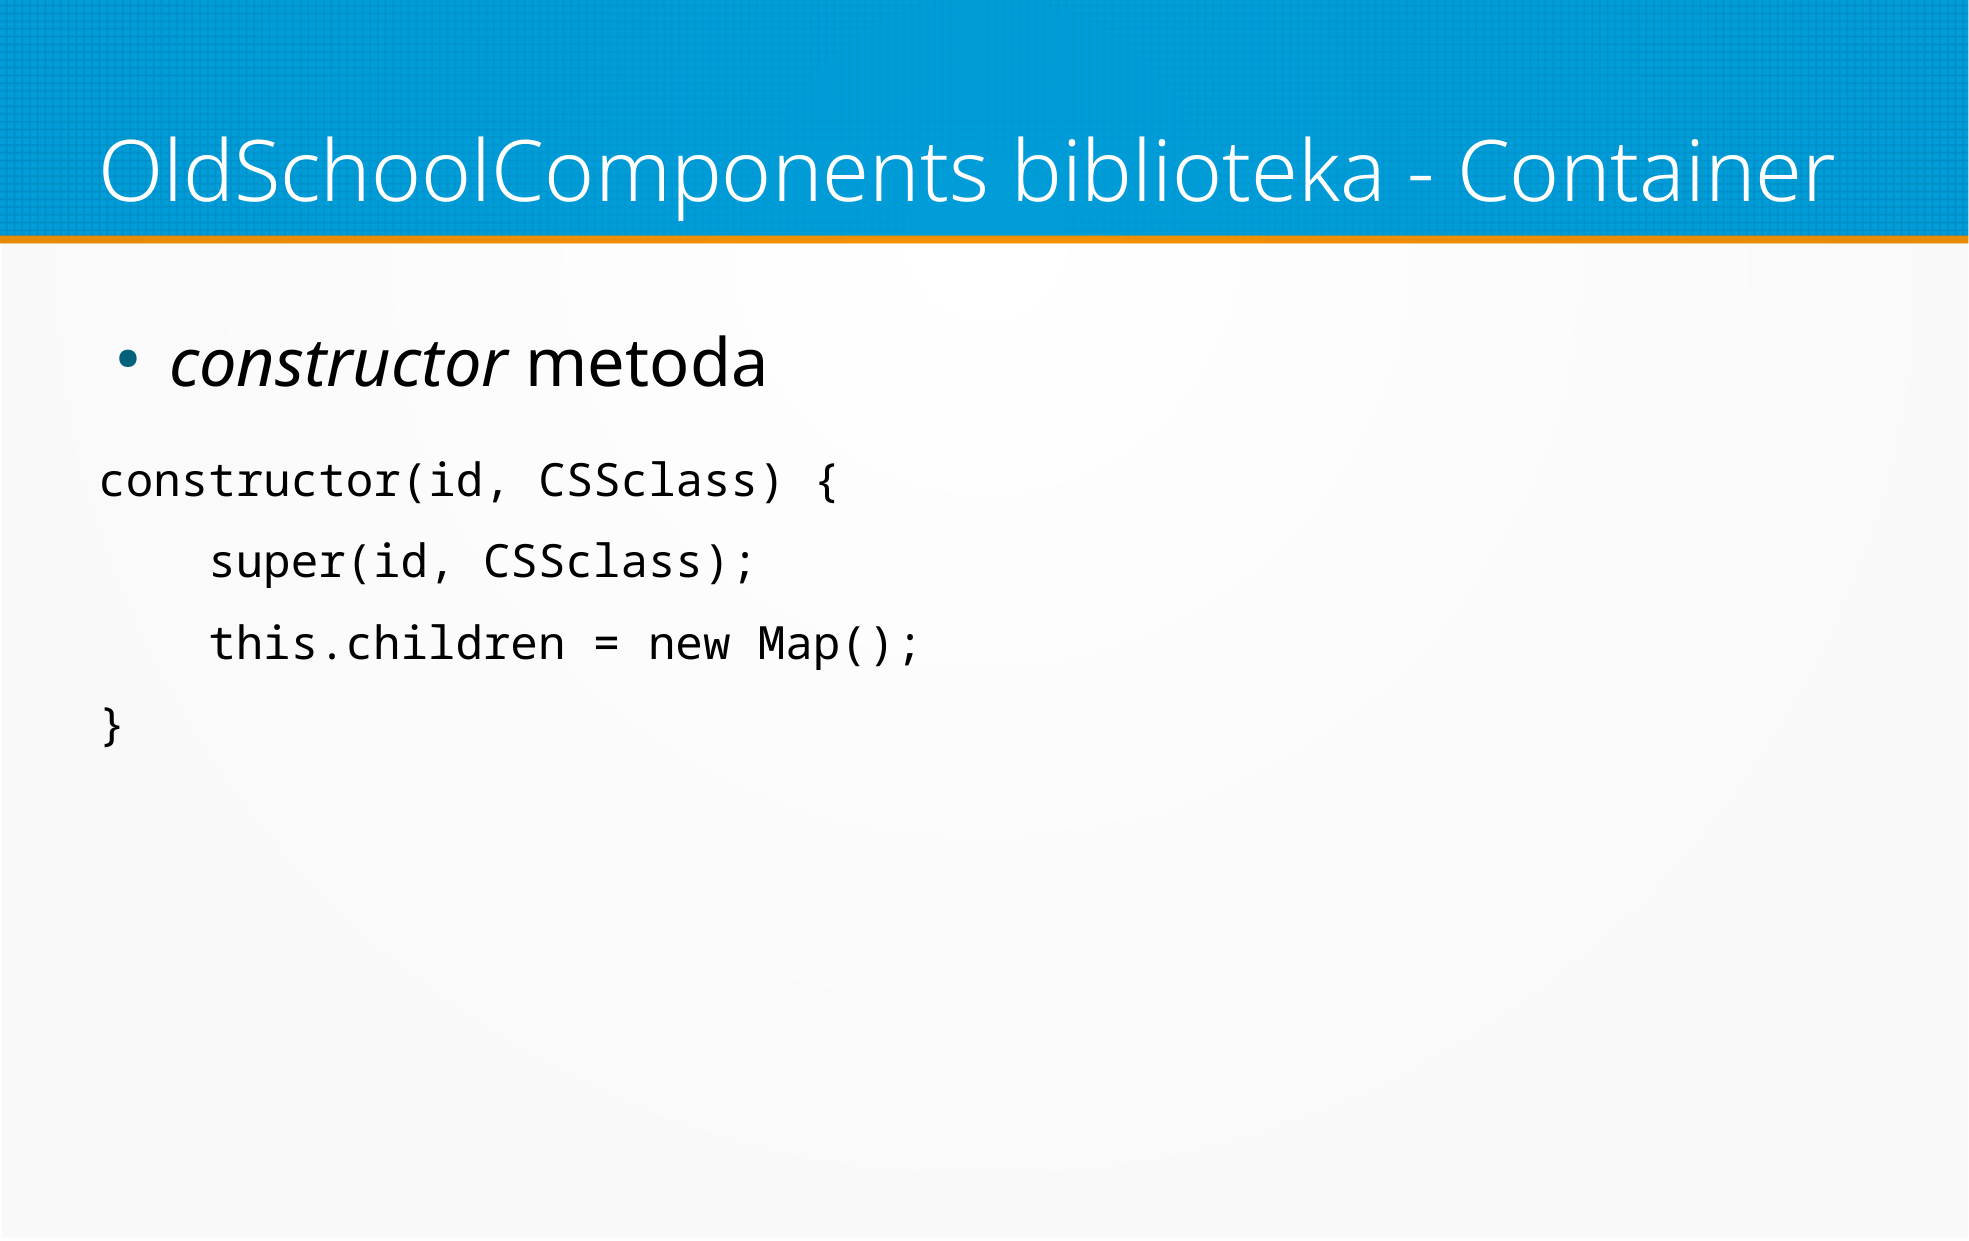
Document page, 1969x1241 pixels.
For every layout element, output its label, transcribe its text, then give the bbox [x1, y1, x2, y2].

title OldSchoolComponents biblioteka - Container [98, 19, 1870, 227]
picture [0, 236, 1969, 1241]
list constructor metoda constructor(id, CSSclass) { super(id, CSSclass); this.children = new Map(); } [98, 315, 1861, 1081]
